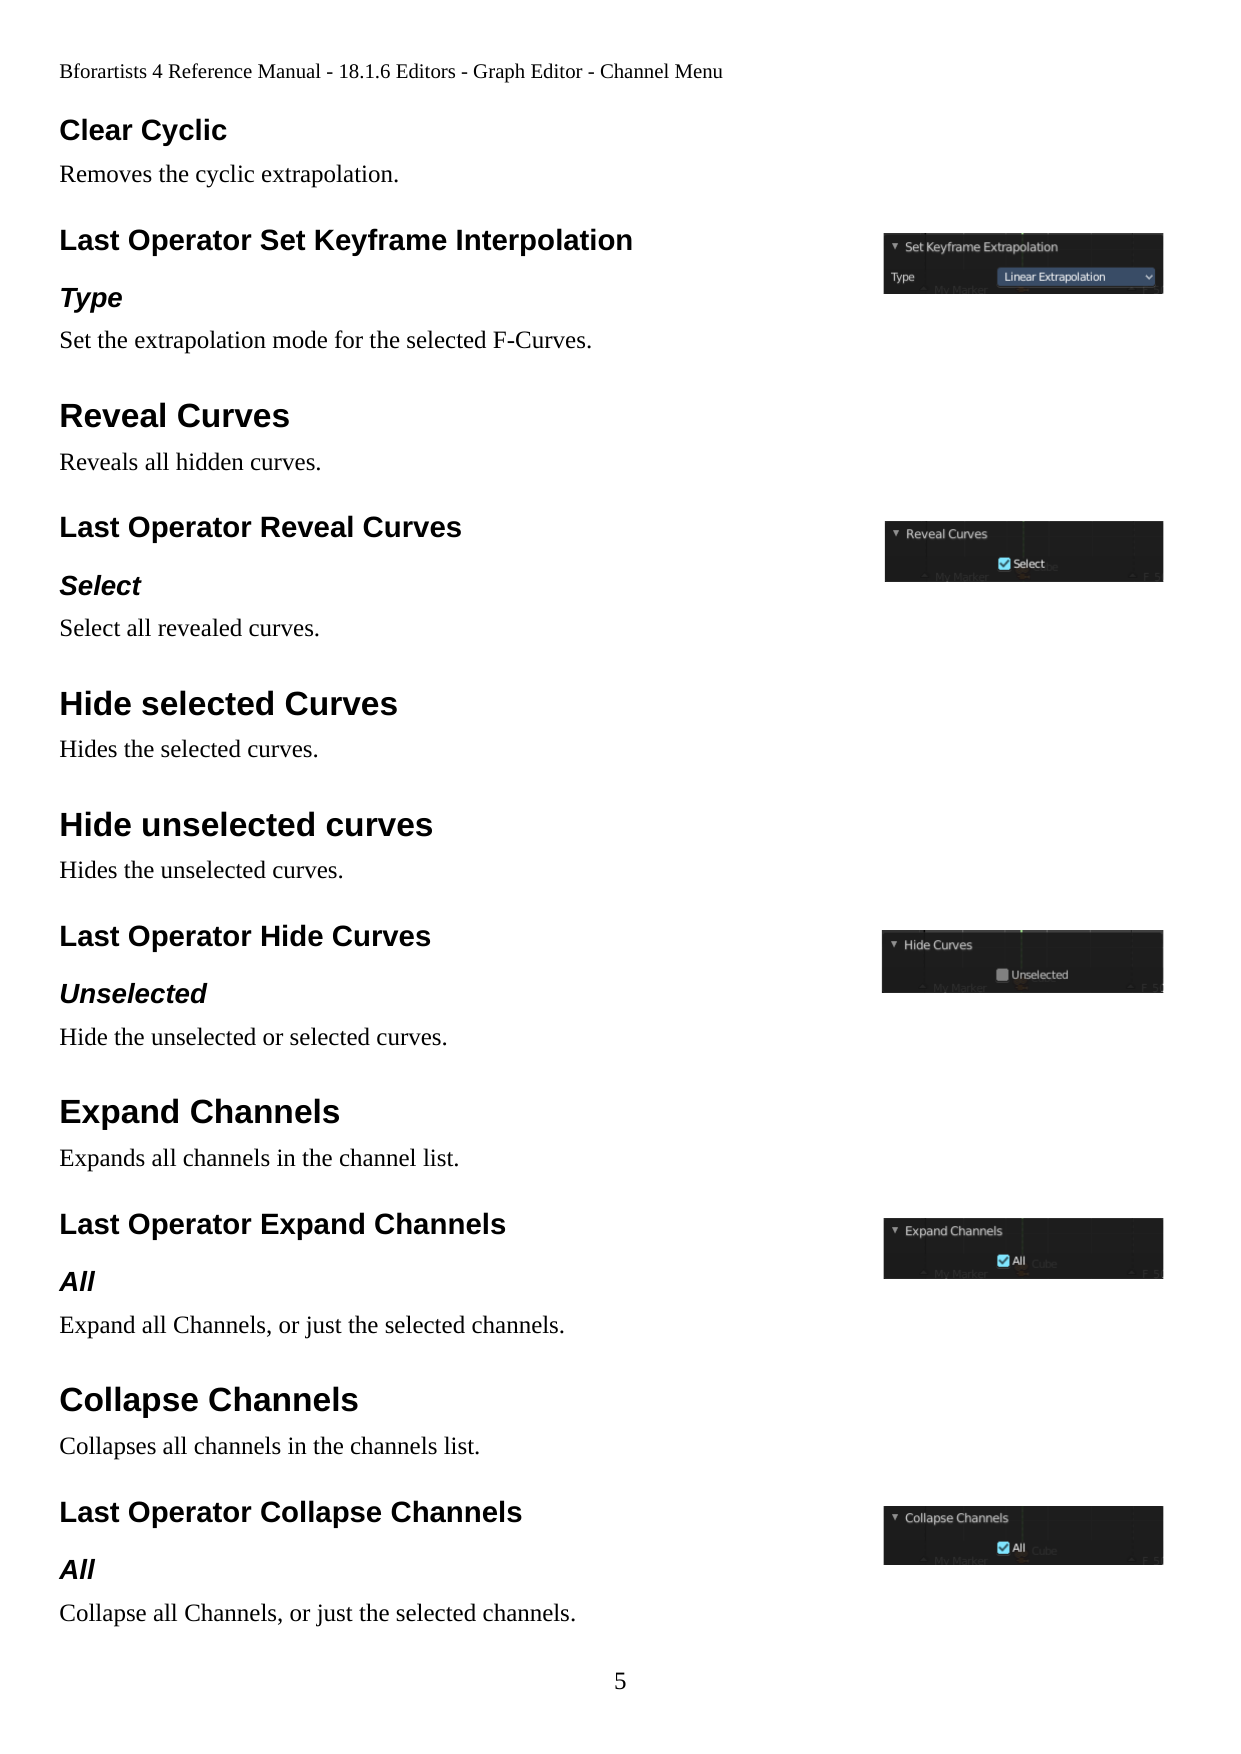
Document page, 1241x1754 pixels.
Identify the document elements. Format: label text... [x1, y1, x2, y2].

subtitle Select [59, 569, 1181, 601]
text Set the extrapolation mode for the selected F-Curves. [59, 326, 1181, 354]
text Expand all Channels, or just the selected channels. [59, 1310, 1181, 1339]
text Removes the cyclic extrapolation. [59, 159, 1181, 188]
text Hide the unselected or selected curves. [59, 1022, 1181, 1051]
subtitle Type [59, 281, 1181, 313]
subtitle Last Operator Hide Curves [59, 919, 1181, 953]
subtitle Last Operator Expand Channels [59, 1207, 1181, 1241]
subtitle Clear Cyclic [59, 113, 1181, 146]
subtitle Expand Channels [59, 1092, 1181, 1131]
picture [881, 930, 1164, 993]
subtitle Last Operator Collapse Channels [59, 1495, 1181, 1528]
subtitle Reveal Curves [59, 396, 1181, 434]
subtitle All [59, 1553, 1181, 1585]
picture [884, 521, 1164, 582]
text Reveals all hidden curves. [59, 447, 1181, 475]
subtitle Unselected [59, 978, 1181, 1010]
subtitle Hide unselected curves [59, 804, 1181, 843]
picture [883, 233, 1164, 294]
text Expands all channels in the channel list. [59, 1143, 1181, 1172]
subtitle Last Operator Set Keyframe Interpolation [59, 222, 1181, 256]
picture [883, 1218, 1164, 1279]
subtitle All [59, 1266, 1181, 1298]
subtitle Collapse Channels [59, 1380, 1181, 1419]
subtitle Hide selected Curves [59, 683, 1181, 722]
text Collapses all channels in the channels list. [59, 1431, 1181, 1460]
text Collapse all Channels, or just the selected channels. [59, 1598, 1181, 1627]
text Hides the selected curves. [59, 734, 1181, 763]
text Hides the unselected curves. [59, 856, 1181, 884]
text Select all revealed curves. [59, 613, 1181, 642]
picture [883, 1506, 1164, 1565]
subtitle Last Operator Reveal Curves [59, 510, 1181, 544]
